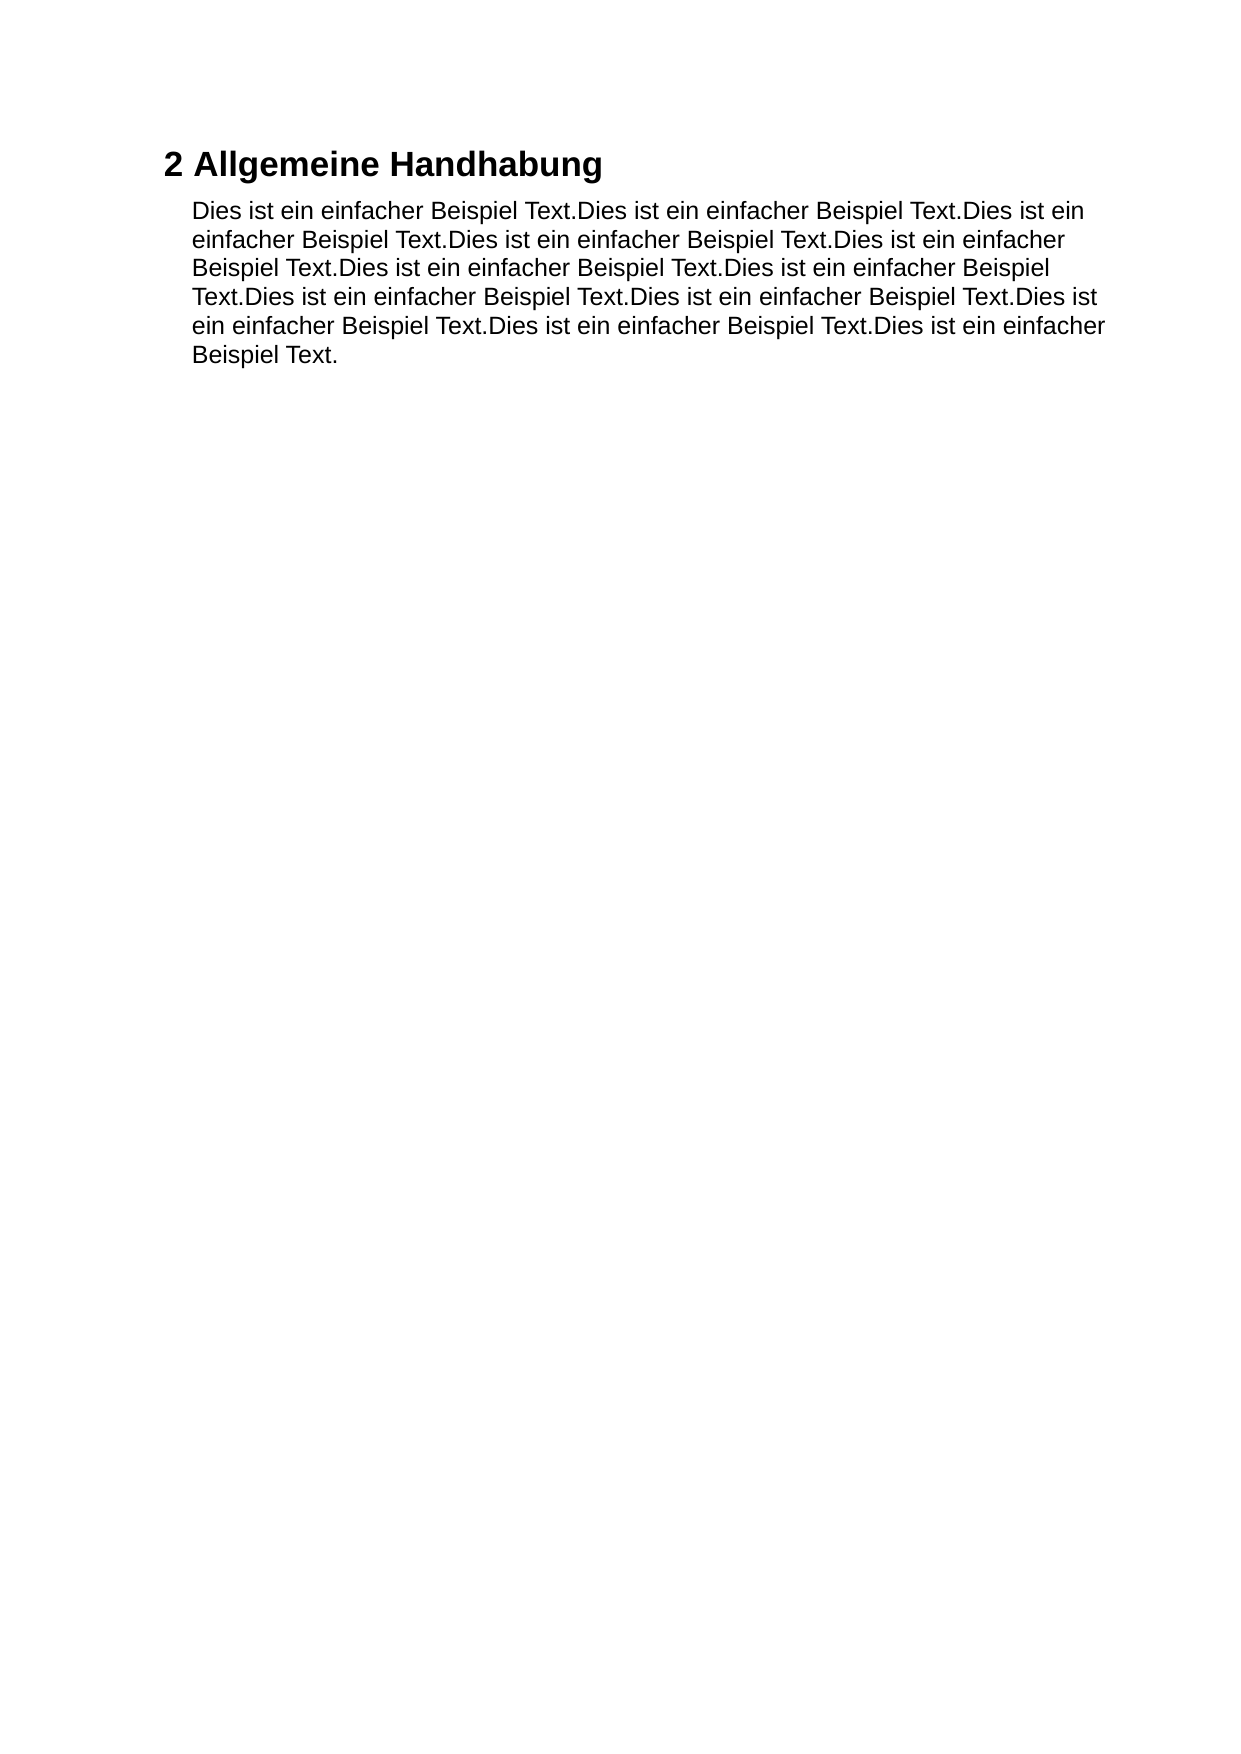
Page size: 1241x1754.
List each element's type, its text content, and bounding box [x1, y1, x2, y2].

list Dies ist ein einfacher Beispiel Text.Dies ist ein einfacher Beispiel Text.Dies ist ein einfacher Beispiel Text.Dies ist ein einfacher Beispiel Text.Dies ist ein einfacher Beispiel Text.Dies ist ein einfacher Beispiel Text.Dies ist ein einfacher Beispiel Text.Dies ist ein einfacher Beispiel Text.Dies ist ein einfacher Beispiel Text.Dies ist ein einfacher Beispiel Text.Dies ist ein einfacher Beispiel Text.Dies ist ein einfacher Beispiel Text. [154, 196, 1122, 368]
subtitle Allgemeine Handhabung [154, 143, 1122, 183]
